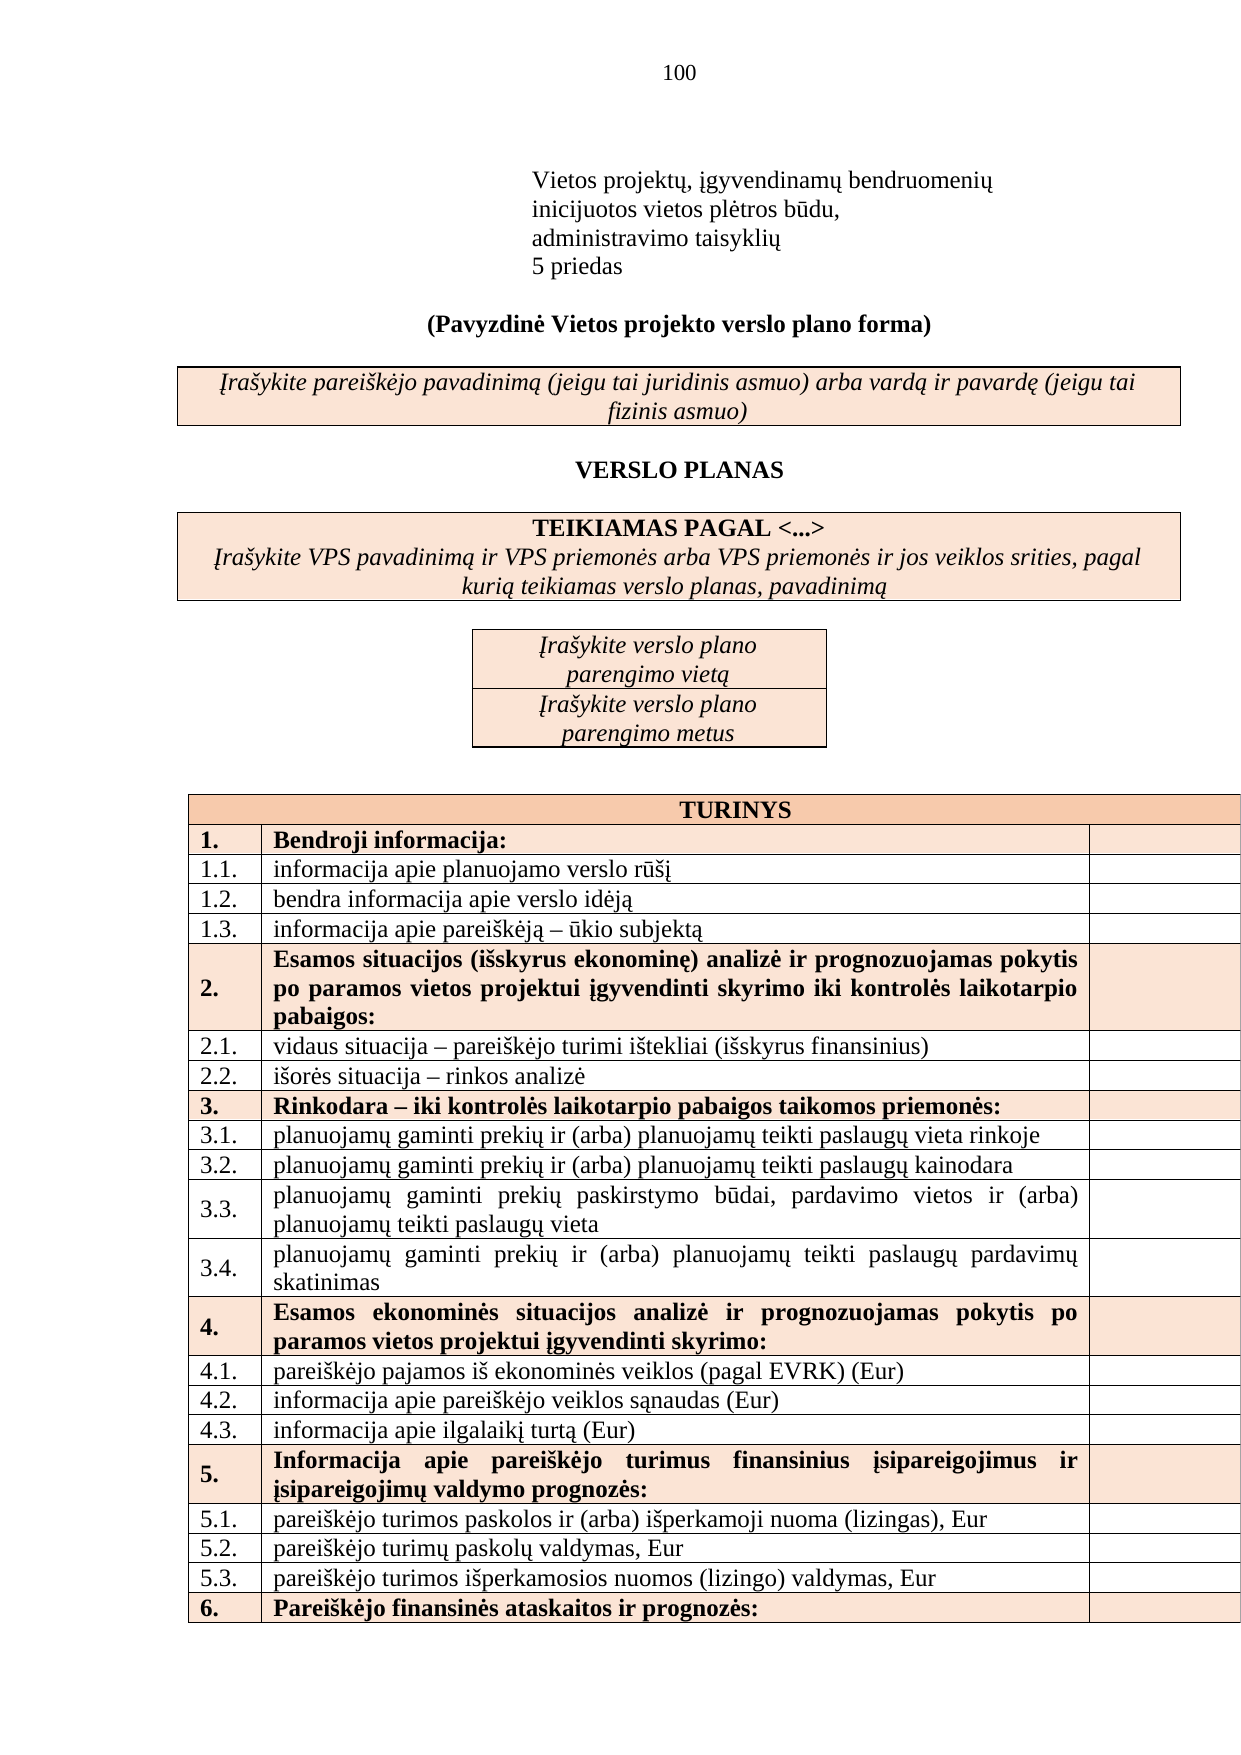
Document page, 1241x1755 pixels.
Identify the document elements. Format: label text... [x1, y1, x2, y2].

table_cell pareiškėjo pajamos iš ekonominės veiklos (pagal EVRK) (Eur) [262, 1356, 1089, 1384]
table_header TEIKIAMAS PAGAL <...> Įrašykite VPS pavadinimą ir VPS priemonės arba VPS priemonės ir jos veiklos srities, pagal kurią teikiamas verslo planas, pavadinimą [178, 513, 1180, 599]
table_cell 1.2. [189, 884, 261, 913]
table_cell 2.2. [189, 1061, 261, 1090]
table_cell [1090, 1150, 1240, 1179]
table_cell 3.2. [189, 1150, 261, 1179]
table_cell [1090, 1445, 1240, 1503]
table_cell 1. [189, 825, 261, 853]
table_cell [1090, 825, 1240, 853]
table_header Įrašykite verslo plano parengimo vietą [473, 630, 826, 688]
table_cell Informacija apie pareiškėjo turimus finansinius įsipareigojimus ir įsipareigojimų valdymo prognozės: [262, 1445, 1089, 1503]
table_cell informacija apie planuojamo verslo rūšį [262, 855, 1089, 883]
table_cell 3.3. [189, 1180, 261, 1238]
table_cell [1090, 1091, 1240, 1119]
table_cell planuojamų gaminti prekių ir (arba) planuojamų teikti paslaugų vieta rinkoje [262, 1121, 1089, 1149]
table_cell 2. [189, 944, 261, 1030]
table_cell [1090, 1297, 1240, 1355]
table_cell išorės situacija – rinkos analizė [262, 1061, 1089, 1090]
table_cell Įrašykite verslo plano parengimo metus [473, 689, 826, 746]
table_cell 5.3. [189, 1563, 261, 1592]
table_cell [1090, 1563, 1240, 1592]
text inicijuotos vietos plėtros būdu, [177, 194, 1181, 223]
table_cell 5. [189, 1445, 261, 1503]
text administravimo taisyklių [177, 223, 1181, 251]
text (Pavyzdinė Vietos projekto verslo plano forma) [177, 309, 1181, 338]
table_cell planuojamų gaminti prekių ir (arba) planuojamų teikti paslaugų kainodara [262, 1150, 1089, 1179]
table_cell [1090, 944, 1240, 1030]
table_cell 4.3. [189, 1415, 261, 1444]
table_cell 3. [189, 1091, 261, 1119]
table_cell planuojamų gaminti prekių paskirstymo būdai, pardavimo vietos ir (arba) planuojamų teikti paslaugų vieta [262, 1180, 1089, 1238]
table_cell [1090, 1121, 1240, 1149]
table_cell [1090, 1061, 1240, 1090]
table_cell [1090, 1593, 1240, 1622]
text 5 priedas [177, 251, 1181, 280]
table_cell informacija apie pareiškėją – ūkio subjektą [262, 914, 1089, 943]
table_cell [1090, 1180, 1240, 1238]
table_cell [1090, 1239, 1240, 1296]
table_cell 3.4. [189, 1239, 261, 1296]
table_cell Pareiškėjo finansinės ataskaitos ir prognozės: [262, 1593, 1089, 1622]
table_cell 1.1. [189, 855, 261, 883]
table_cell 5.2. [189, 1534, 261, 1562]
table_cell informacija apie ilgalaikį turtą (Eur) [262, 1415, 1089, 1444]
table_cell 2.1. [189, 1031, 261, 1060]
table_cell 4.2. [189, 1386, 261, 1414]
table_cell [1090, 1386, 1240, 1414]
table_cell [1090, 1534, 1240, 1562]
table_header TURINYS [189, 795, 1240, 824]
table_cell 5.1. [189, 1504, 261, 1532]
table_cell Esamos ekonominės situacijos analizė ir prognozuojamas pokytis po paramos vietos projektui įgyvendinti skyrimo: [262, 1297, 1089, 1355]
table_header Įrašykite pareiškėjo pavadinimą (jeigu tai juridinis asmuo) arba vardą ir pavardę (jeigu tai fizinis asmuo) [178, 368, 1180, 425]
table_cell [1090, 1415, 1240, 1444]
table_cell [1090, 1031, 1240, 1060]
table_cell [1090, 1356, 1240, 1384]
table_cell [1090, 884, 1240, 913]
table_cell planuojamų gaminti prekių ir (arba) planuojamų teikti paslaugų pardavimų skatinimas [262, 1239, 1089, 1296]
table_cell 6. [189, 1593, 261, 1622]
table_cell pareiškėjo turimos paskolos ir (arba) išperkamoji nuoma (lizingas), Eur [262, 1504, 1089, 1532]
table_cell pareiškėjo turimų paskolų valdymas, Eur [262, 1534, 1089, 1562]
table_cell Rinkodara – iki kontrolės laikotarpio pabaigos taikomos priemonės: [262, 1091, 1089, 1119]
table_cell pareiškėjo turimos išperkamosios nuomos (lizingo) valdymas, Eur [262, 1563, 1089, 1592]
table_cell 1.3. [189, 914, 261, 943]
table_cell vidaus situacija – pareiškėjo turimi ištekliai (išskyrus finansinius) [262, 1031, 1089, 1060]
table_cell Esamos situacijos (išskyrus ekonominę) analizė ir prognozuojamas pokytis po paramos vietos projektui įgyvendinti skyrimo iki kontrolės laikotarpio pabaigos: [262, 944, 1089, 1030]
table_cell Bendroji informacija: [262, 825, 1089, 853]
table_cell [1090, 1504, 1240, 1532]
table_cell 4. [189, 1297, 261, 1355]
table_cell bendra informacija apie verslo idėją [262, 884, 1089, 913]
table_cell 3.1. [189, 1121, 261, 1149]
text VERSLO PLANAS [177, 455, 1181, 483]
table_cell informacija apie pareiškėjo veiklos sąnaudas (Eur) [262, 1386, 1089, 1414]
table_cell 4.1. [189, 1356, 261, 1384]
table_cell [1090, 855, 1240, 883]
table_cell [1090, 914, 1240, 943]
text Vietos projektų, įgyvendinamų bendruomenių [177, 165, 1181, 194]
